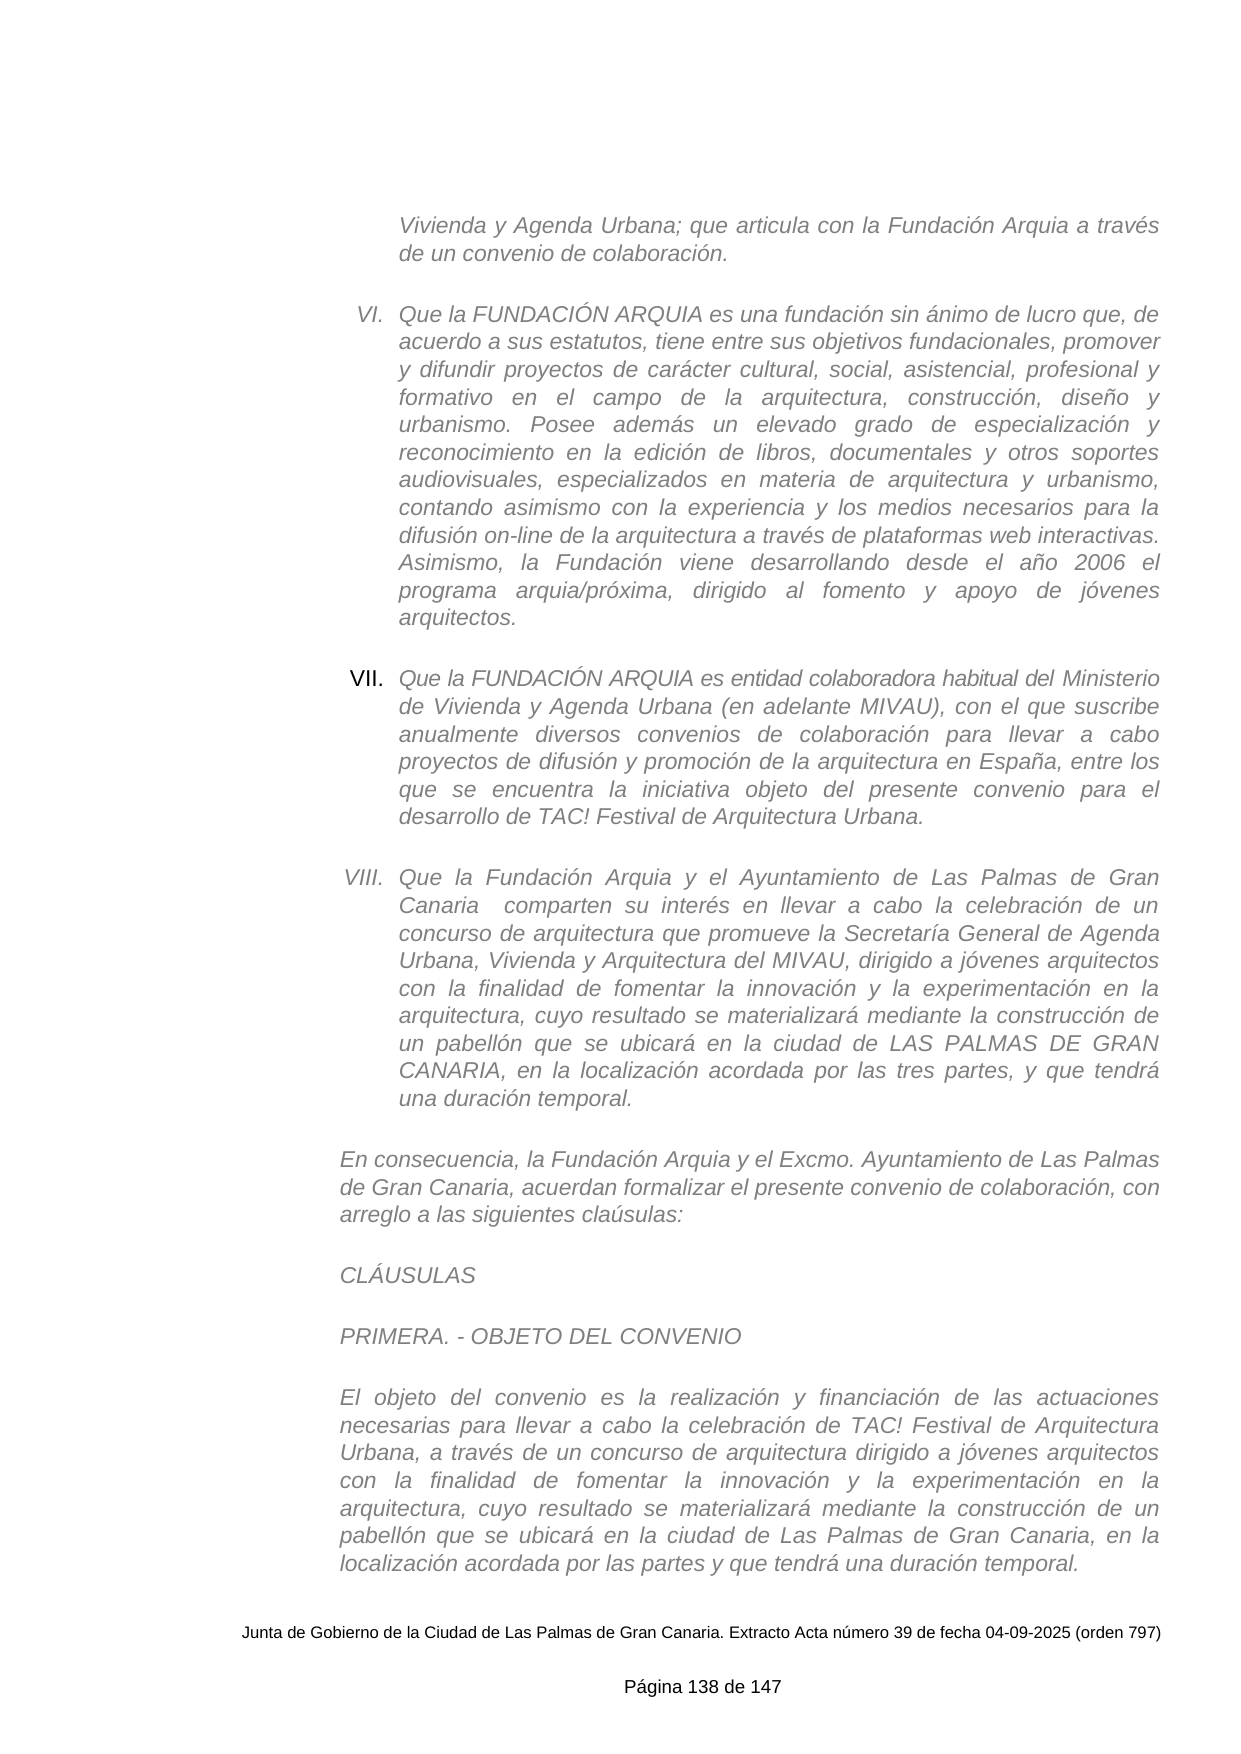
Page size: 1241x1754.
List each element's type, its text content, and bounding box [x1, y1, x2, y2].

text PRIMERA. - OBJETO DEL CONVENIO [339, 1323, 1162, 1349]
list Que la Fundación Arquia y el Ayuntamiento de Las Palmas de Gran Canaria comparten su interés en llevar a cabo la celebración de un concurso de arquitectura que promueve la Secretaría General de Agenda Urbana, Vivienda y Arquitectura del MIVAU, dirigido a jóvenes arquitectos con la finalidad de fomentar la innovación y la experimentación en la arquitectura, cuyo resultado se materializará mediante la construcción de un pabellón que se ubicará en la ciudad de LAS PALMAS DE GRAN CANARIA, en la localización acordada por las tres partes, y que tendrá una duración temporal. [384, 864, 1162, 1111]
list Que la FUNDACIÓN ARQUIA es una fundación sin ánimo de lucro que, de acuerdo a sus estatutos, tiene entre sus objetivos fundacionales, promover y difundir proyectos de carácter cultural, social, asistencial, profesional y formativo en el campo de la arquitectura, construcción, diseño y urbanismo. Posee además un elevado grado de especialización y reconocimiento en la edición de libros, documentales y otros soportes audiovisuales, especializados en materia de arquitectura y urbanismo, contando asimismo con la experiencia y los medios necesarios para la difusión on-line de la arquitectura a través de plataformas web interactivas. Asimismo, la Fundación viene desarrollando desde el año 2006 el programa arquia/próxima, dirigido al fomento y apoyo de jóvenes arquitectos. [384, 301, 1162, 631]
text En consecuencia, la Fundación Arquia y el Excmo. Ayuntamiento de Las Palmas de Gran Canaria, acuerdan formalizar el presente convenio de colaboración, con arreglo a las siguientes claúsulas: [339, 1146, 1162, 1228]
list Que la FUNDACIÓN ARQUIA es entidad colaboradora habitual del Ministerio de Vivienda y Agenda Urbana (en adelante MIVAU), con el que suscribe anualmente diversos convenios de colaboración para llevar a cabo proyectos de difusión y promoción de la arquitectura en España, entre los que se encuentra la iniciativa objeto del presente convenio para el desarrollo de TAC! Festival de Arquitectura Urbana. [384, 665, 1162, 830]
text CLÁUSULAS [339, 1262, 1162, 1288]
list Vivienda y Agenda Urbana; que articula con la Fundación Arquia a través de un convenio de colaboración. [384, 212, 1162, 266]
text El objeto del convenio es la realización y financiación de las actuaciones necesarias para llevar a cabo la celebración de TAC! Festival de Arquitectura Urbana, a través de un concurso de arquitectura dirigido a jóvenes arquitectos con la finalidad de fomentar la innovación y la experimentación en la arquitectura, cuyo resultado se materializará mediante la construcción de un pabellón que se ubicará en la ciudad de Las Palmas de Gran Canaria, en la localización acordada por las partes y que tendrá una duración temporal. [339, 1384, 1162, 1576]
